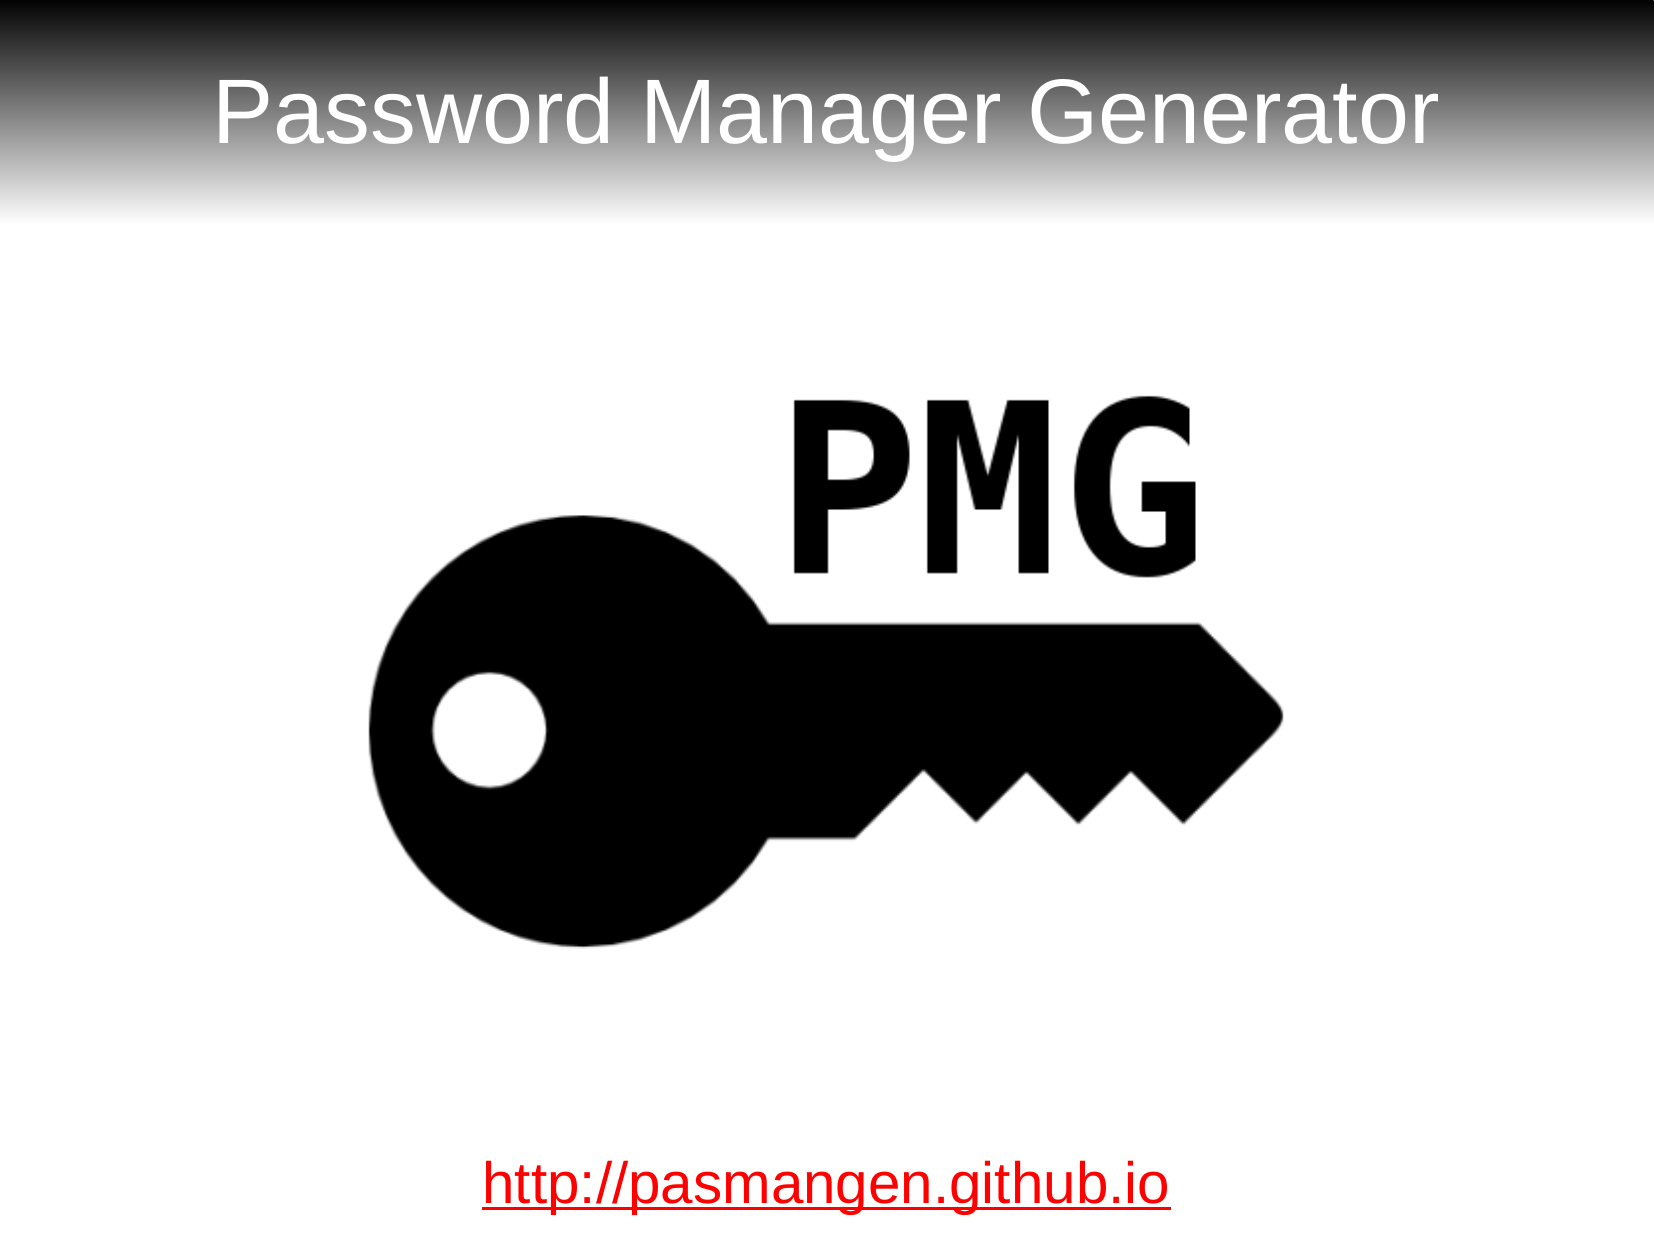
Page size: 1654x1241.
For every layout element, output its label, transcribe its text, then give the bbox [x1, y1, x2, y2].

text_box http://pasmangen.github.io [0, 1143, 1654, 1241]
title Password Manager Generator [0, 0, 1654, 225]
picture [318, 224, 1335, 1143]
